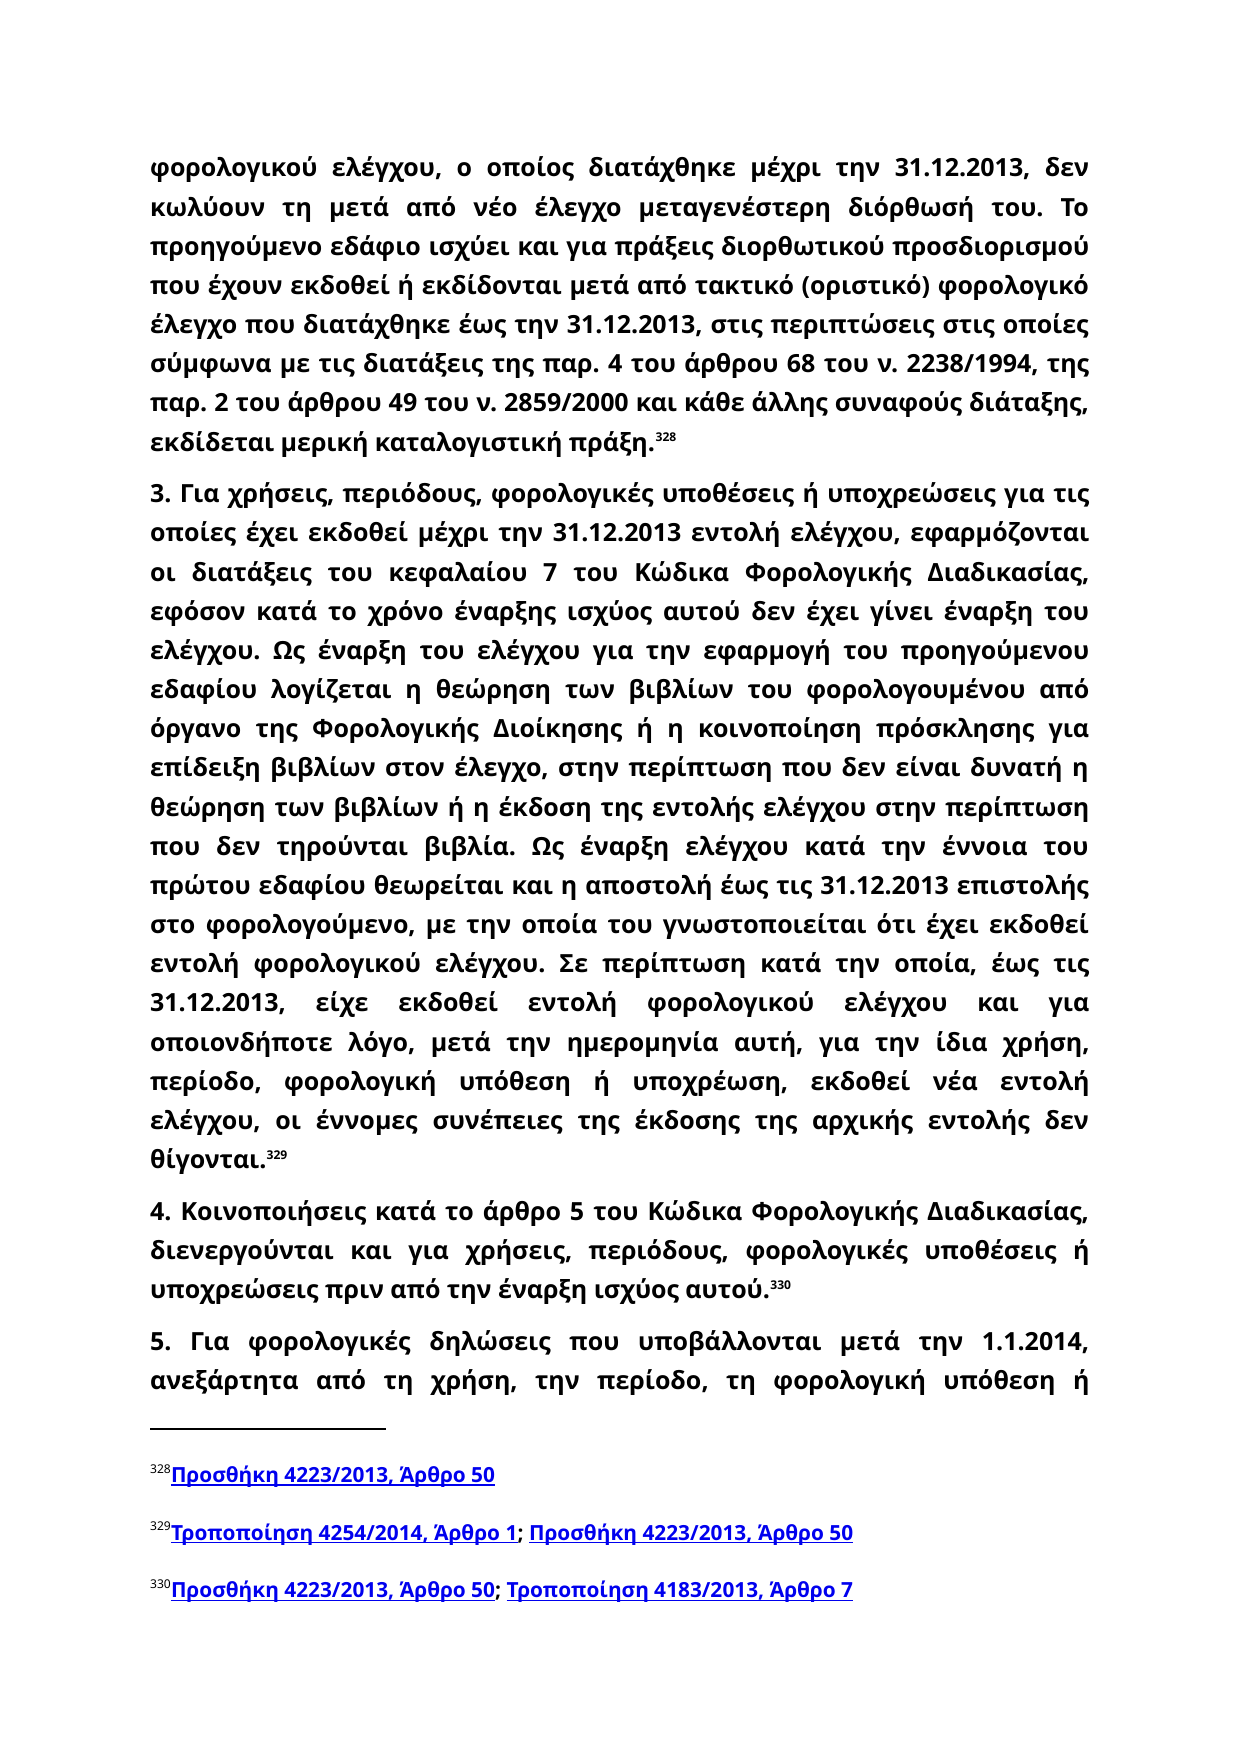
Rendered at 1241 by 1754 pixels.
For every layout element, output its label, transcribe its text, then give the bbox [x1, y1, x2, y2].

text φορολογικού ελέγχου, ο οποίος διατάχθηκε μέχρι την 31.12.2013, δεν κωλύουν τη μετά από νέο έλεγχο μεταγενέστερη διόρθωσή του. Το προηγούμενο εδάφιο ισχύει και για πράξεις διορθωτικού προσδιορισμού που έχουν εκδοθεί ή εκδίδονται μετά από τακτικό (οριστικό) φορολογικό έλεγχο που διατάχθηκε έως την 31.12.2013, στις περιπτώσεις στις οποίες σύμφωνα με τις διατάξεις της παρ. 4 του άρθρου 68 του ν. 2238/1994, της παρ. 2 του άρθρου 49 του ν. 2859/2000 και κάθε άλλης συναφούς διάταξης, εκδίδεται μερική καταλογιστική πράξη. [150, 150, 1090, 458]
text Τροποποίηση 4254/2014, Άρθρο 1; Προσθήκη 4223/2013, Άρθρο 50 [150, 1518, 1090, 1546]
text 4. Κοινοποιήσεις κατά το άρθρο 5 του Κώδικα Φορολογικής Διαδικασίας, διενεργούνται και για χρήσεις, περιόδους, φορολογικές υποθέσεις ή υποχρεώσεις πριν από την έναρξη ισχύος αυτού. [150, 1193, 1090, 1306]
text 5. Για φορολογικές δηλώσεις που υποβάλλονται μετά την 1.1.2014, ανεξάρτητα από τη χρήση, την περίοδο, τη φορολογική υπόθεση ή [150, 1323, 1090, 1397]
text Προσθήκη 4223/2013, Άρθρο 50; Τροποποίηση 4183/2013, Άρθρο 7 [150, 1576, 1090, 1604]
text Προσθήκη 4223/2013, Άρθρο 50 [150, 1460, 1090, 1489]
text 3. Για χρήσεις, περιόδους, φορολογικές υποθέσεις ή υποχρεώσεις για τις οποίες έχει εκδοθεί μέχρι την 31.12.2013 εντολή ελέγχου, εφαρμόζονται οι διατάξεις του κεφαλαίου 7 του Κώδικα Φορολογικής Διαδικασίας, εφόσον κατά το χρόνο έναρξης ισχύος αυτού δεν έχει γίνει έναρξη του ελέγχου. Ως έναρξη του ελέγχου για την εφαρμογή του προηγούμενου εδαφίου λογίζεται η θεώρηση των βιβλίων του φορολογουμένου από όργανο της Φορολογικής Διοίκησης ή η κοινοποίηση πρόσκλησης για επίδειξη βιβλίων στον έλεγχο, στην περίπτωση που δεν είναι δυνατή η θεώρηση των βιβλίων ή η έκδοση της εντολής ελέγχου στην περίπτωση που δεν τηρούνται βιβλία. Ως έναρξη ελέγχου κατά την έννοια του πρώτου εδαφίου θεωρείται και η αποστολή έως τις 31.12.2013 επιστολής στο φορολογούμενο, με την οποία του γνωστοποιείται ότι έχει εκδοθεί εντολή φορολογικού ελέγχου. Σε περίπτωση κατά την οποία, έως τις 31.12.2013, είχε εκδοθεί εντολή φορολογικού ελέγχου και για οποιονδήποτε λόγο, μετά την ημερομηνία αυτή, για την ίδια χρήση, περίοδο, φορολογική υπόθεση ή υποχρέωση, εκδοθεί νέα εντολή ελέγχου, οι έννομες συνέπειες της έκδοσης της αρχικής εντολής δεν θίγονται. [150, 476, 1090, 1176]
